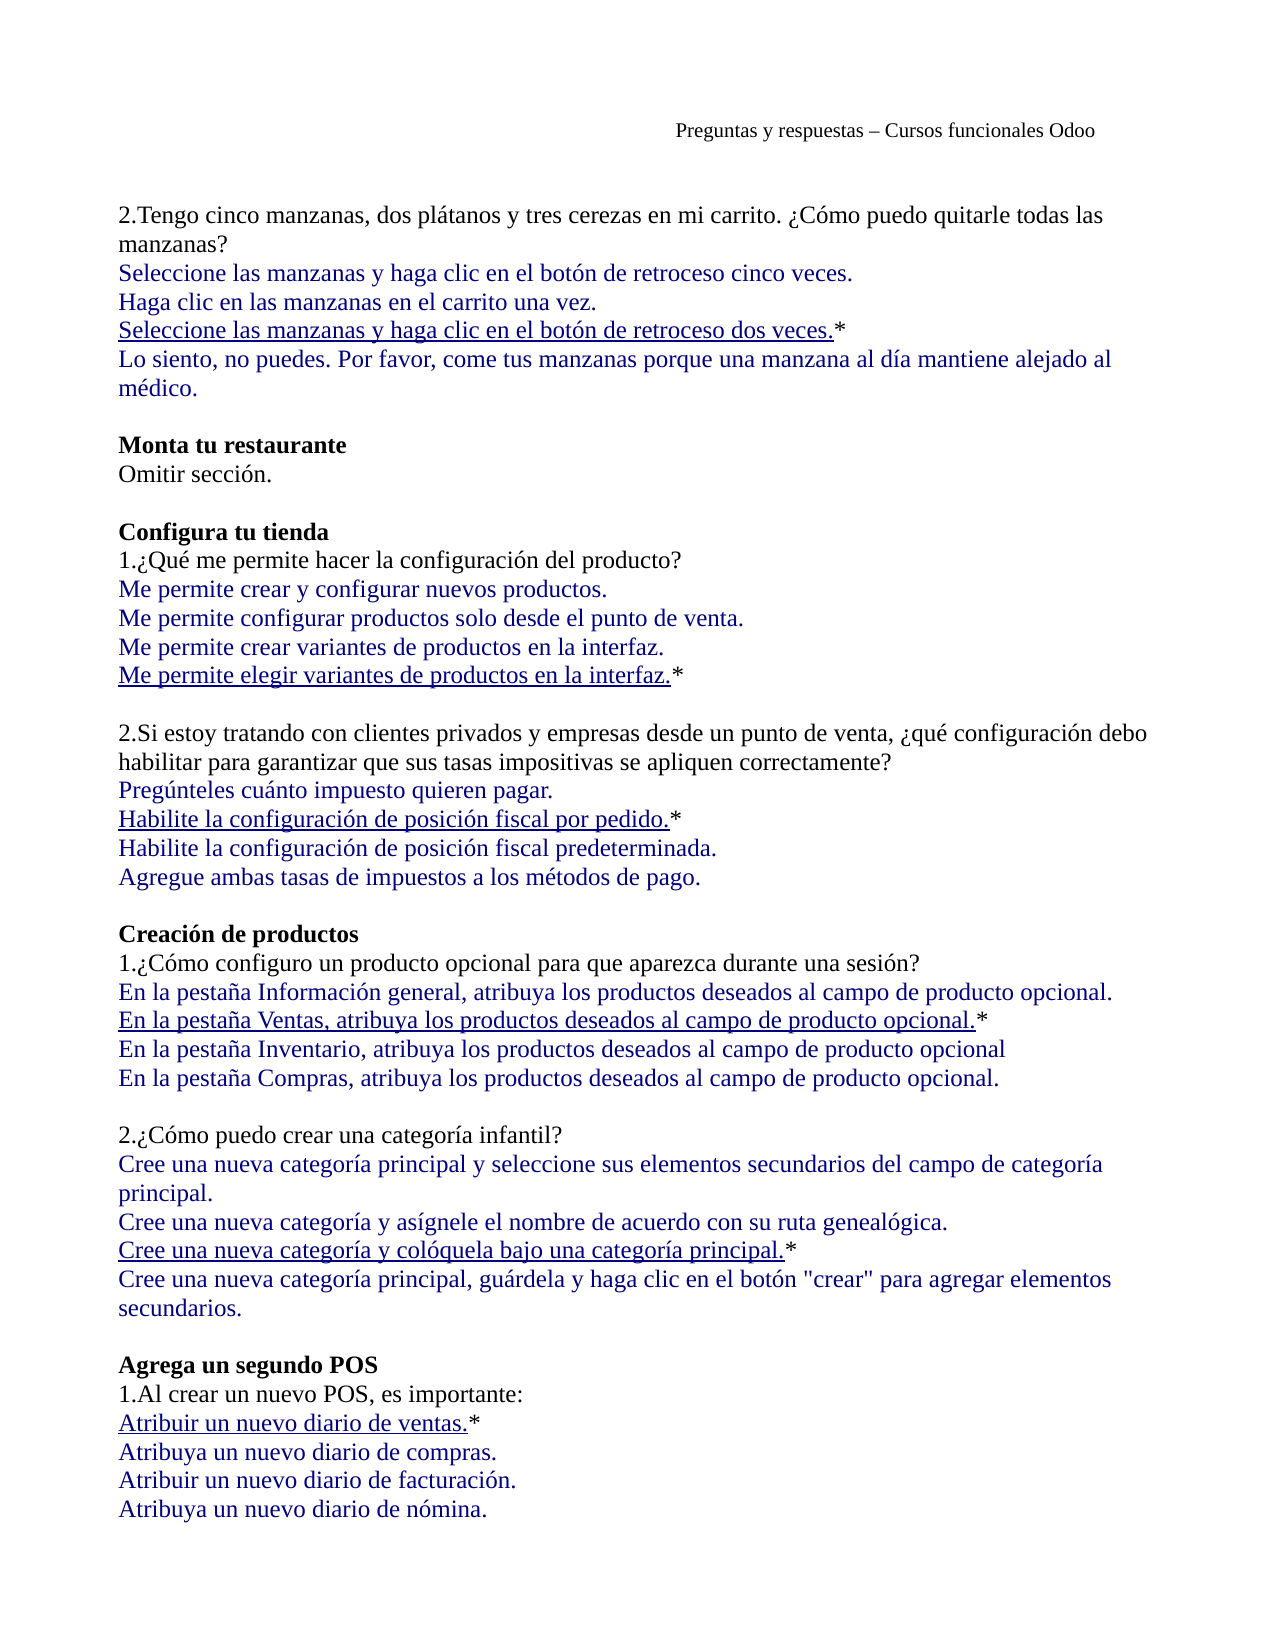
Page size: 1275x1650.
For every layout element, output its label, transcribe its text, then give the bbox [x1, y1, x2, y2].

text Me permite configurar productos solo desde el punto de venta. [118, 603, 1157, 632]
text Lo siento, no puedes. Por favor, come tus manzanas porque una manzana al día mantiene alejado al médico. [118, 344, 1157, 402]
text Agregue ambas tasas de impuestos a los métodos de pago. [118, 862, 1157, 890]
text 2.Si estoy tratando con clientes privados y empresas desde un punto de venta, ¿qué configuración debo habilitar para garantizar que sus tasas impositivas se apliquen correctamente? [118, 718, 1157, 775]
text 1.¿Qué me permite hacer la configuración del producto? [118, 545, 1157, 574]
text Atribuir un nuevo diario de ventas.* [118, 1408, 1157, 1437]
text Omitir sección. [118, 459, 1157, 488]
text Cree una nueva categoría y asígnele el nombre de acuerdo con su ruta genealógica. [118, 1207, 1157, 1235]
text 2.¿Cómo puedo crear una categoría infantil? [118, 1120, 1157, 1149]
text Habilite la configuración de posición fiscal por pedido.* [118, 804, 1157, 833]
text Cree una nueva categoría principal, guárdela y haga clic en el botón "crear" para agregar elementos secundarios. [118, 1264, 1157, 1322]
text Haga clic en las manzanas en el carrito una vez. [118, 287, 1157, 315]
text Configura tu tienda [118, 517, 1157, 545]
text En la pestaña Información general, atribuya los productos deseados al campo de producto opcional. [118, 977, 1157, 1005]
text Atribuir un nuevo diario de facturación. [118, 1465, 1157, 1494]
text En la pestaña Inventario, atribuya los productos deseados al campo de producto opcional [118, 1034, 1157, 1063]
text Atribuya un nuevo diario de compras. [118, 1437, 1157, 1465]
text Pregúnteles cuánto impuesto quieren pagar. [118, 775, 1157, 804]
text En la pestaña Ventas, atribuya los productos deseados al campo de producto opcional.* [118, 1005, 1157, 1034]
text Cree una nueva categoría principal y seleccione sus elementos secundarios del campo de categoría principal. [118, 1149, 1157, 1207]
text Me permite crear y configurar nuevos productos. [118, 574, 1157, 603]
text Cree una nueva categoría y colóquela bajo una categoría principal.* [118, 1235, 1157, 1264]
text 1.¿Cómo configuro un producto opcional para que aparezca durante una sesión? [118, 948, 1157, 977]
text Seleccione las manzanas y haga clic en el botón de retroceso cinco veces. [118, 258, 1157, 287]
text Creación de productos [118, 919, 1157, 948]
text Habilite la configuración de posición fiscal predeterminada. [118, 833, 1157, 862]
text 2.Tengo cinco manzanas, dos plátanos y tres cerezas en mi carrito. ¿Cómo puedo quitarle todas las manzanas? [118, 200, 1157, 258]
text Atribuya un nuevo diario de nómina. [118, 1494, 1157, 1523]
text 1.Al crear un nuevo POS, es importante: [118, 1379, 1157, 1408]
text Monta tu restaurante [118, 430, 1157, 459]
text Me permite crear variantes de productos en la interfaz. [118, 632, 1157, 660]
text Me permite elegir variantes de productos en la interfaz.* [118, 660, 1157, 689]
text En la pestaña Compras, atribuya los productos deseados al campo de producto opcional. [118, 1063, 1157, 1092]
text Agrega un segundo POS [118, 1350, 1157, 1379]
text Seleccione las manzanas y haga clic en el botón de retroceso dos veces.* [118, 315, 1157, 344]
